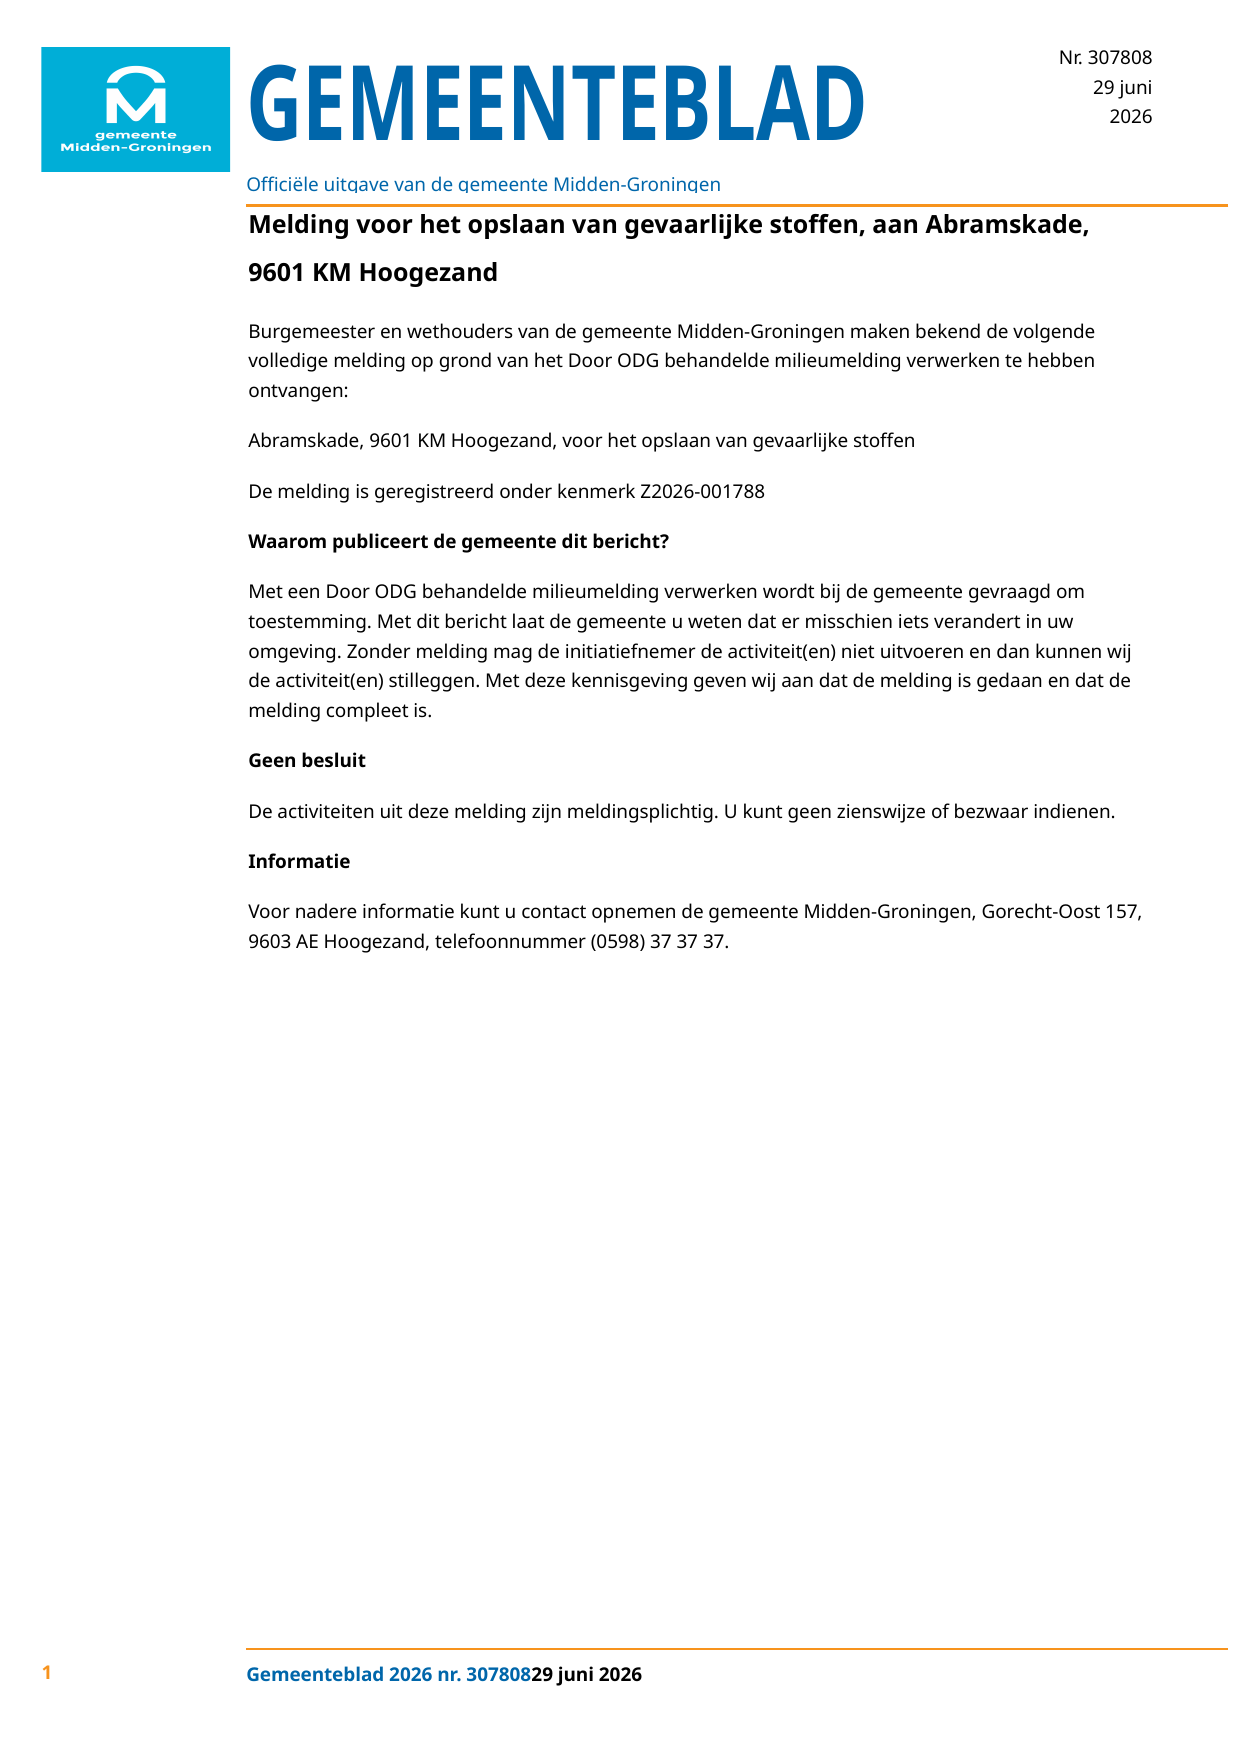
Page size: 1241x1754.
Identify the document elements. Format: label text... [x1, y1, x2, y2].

text Melding voor het opslaan van gevaarlijke stoffen, aan Abramskade, 9601 KM Hoogezand [248, 207, 1152, 288]
text Waarom publiceert de gemeente dit bericht? [248, 528, 1152, 554]
text Abramskade, 9601 KM Hoogezand, voor het opslaan van gevaarlijke stoffen [248, 427, 1152, 453]
text Geen besluit [248, 747, 1152, 773]
picture [184, 146, 190, 153]
text Met een Door ODG behandelde milieumelding verwerken wordt bij de gemeente gevraagd om toestemming. Met dit bericht laat de gemeente u weten dat er misschien iets verandert in uw omgeving. Zonder melding mag de initiatiefnemer de activiteit(en) niet uitvoeren en dan kunnen wij de activiteit(en) stilleggen. Met deze kennisgeving geven wij aan dat de melding is gedaan en dat de melding compleet is. [248, 579, 1152, 723]
text Voor nadere informatie kunt u contact opnemen de gemeente Midden-Groningen, Gorecht-Oost 157, 9603 AE Hoogezand, telefoonnummer (0598) 37 37 37. [248, 899, 1152, 954]
text Burgemeester en wethouders van de gemeente Midden-Groningen maken bekend de volgende volledige melding op grond van het Door ODG behandelde milieumelding verwerken te hebben ontvangen: [248, 318, 1152, 403]
text De activiteiten uit deze melding zijn meldingsplichtig. U kunt geen zienswijze of bezwaar indienen. [248, 798, 1152, 824]
picture [107, 89, 165, 122]
text Informatie [248, 848, 1152, 874]
text De melding is geregistreerd onder kenmerk Z2026-001788 [248, 478, 1152, 504]
picture [108, 66, 164, 82]
